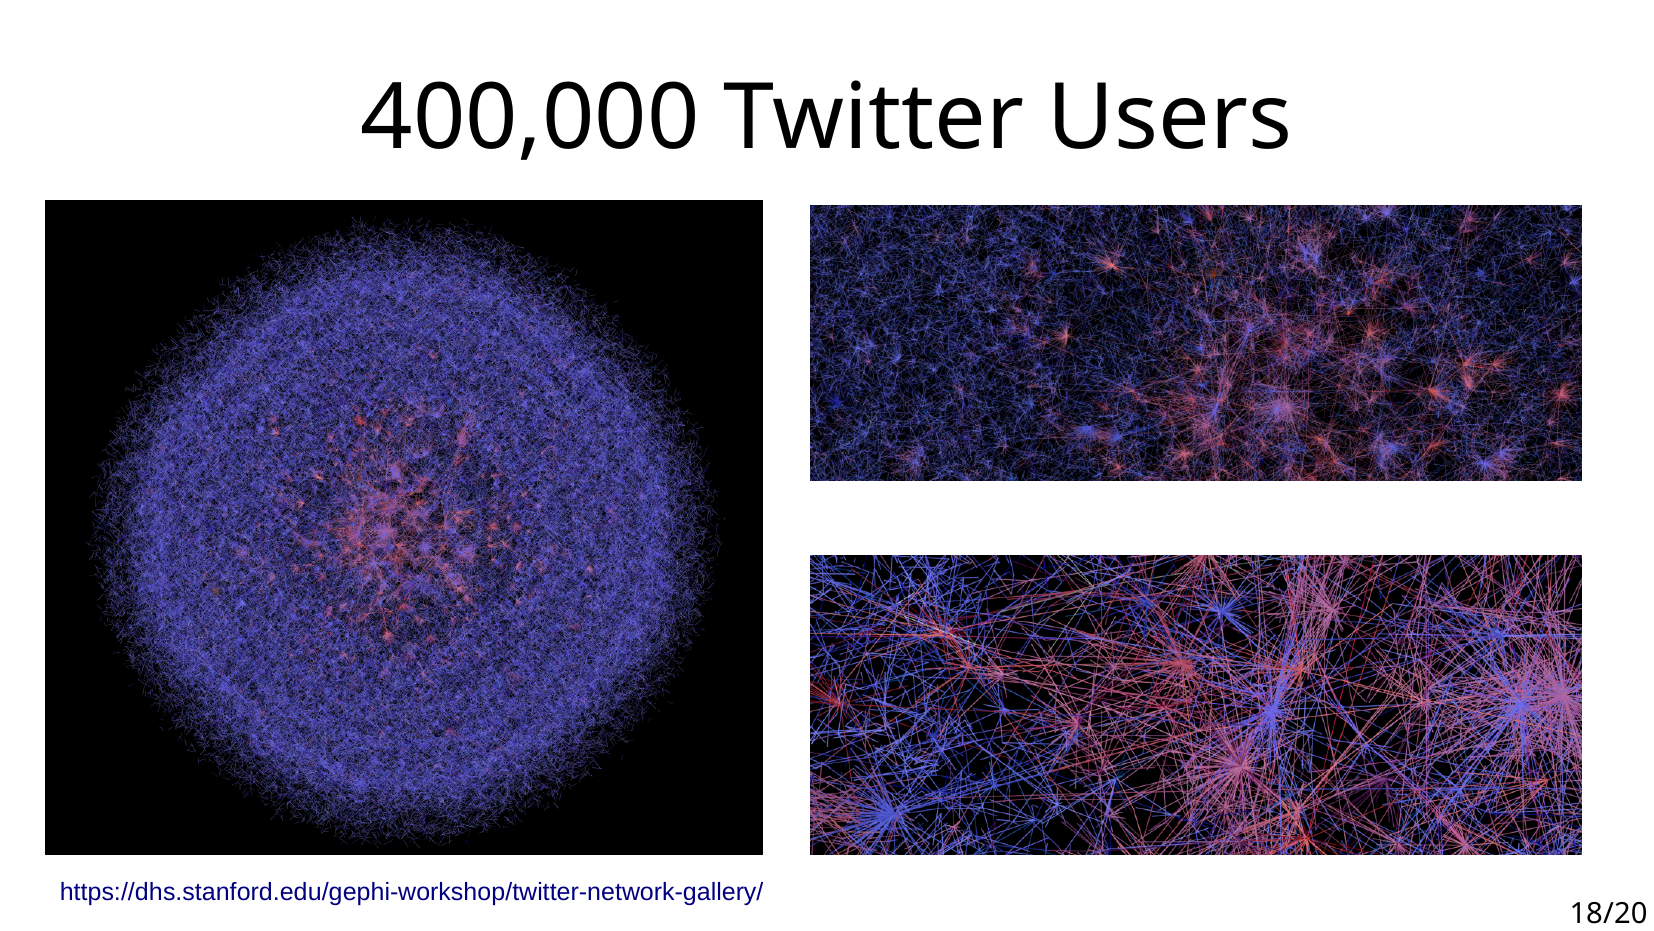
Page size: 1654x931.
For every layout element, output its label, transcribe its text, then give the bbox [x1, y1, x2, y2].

title 400,000 Twitter Users [82, 1, 1571, 226]
picture [810, 205, 1582, 481]
text_box https://dhs.stanford.edu/gephi-workshop/twitter-network-gallery/ [45, 870, 1128, 921]
picture [45, 200, 763, 856]
picture [810, 555, 1582, 856]
